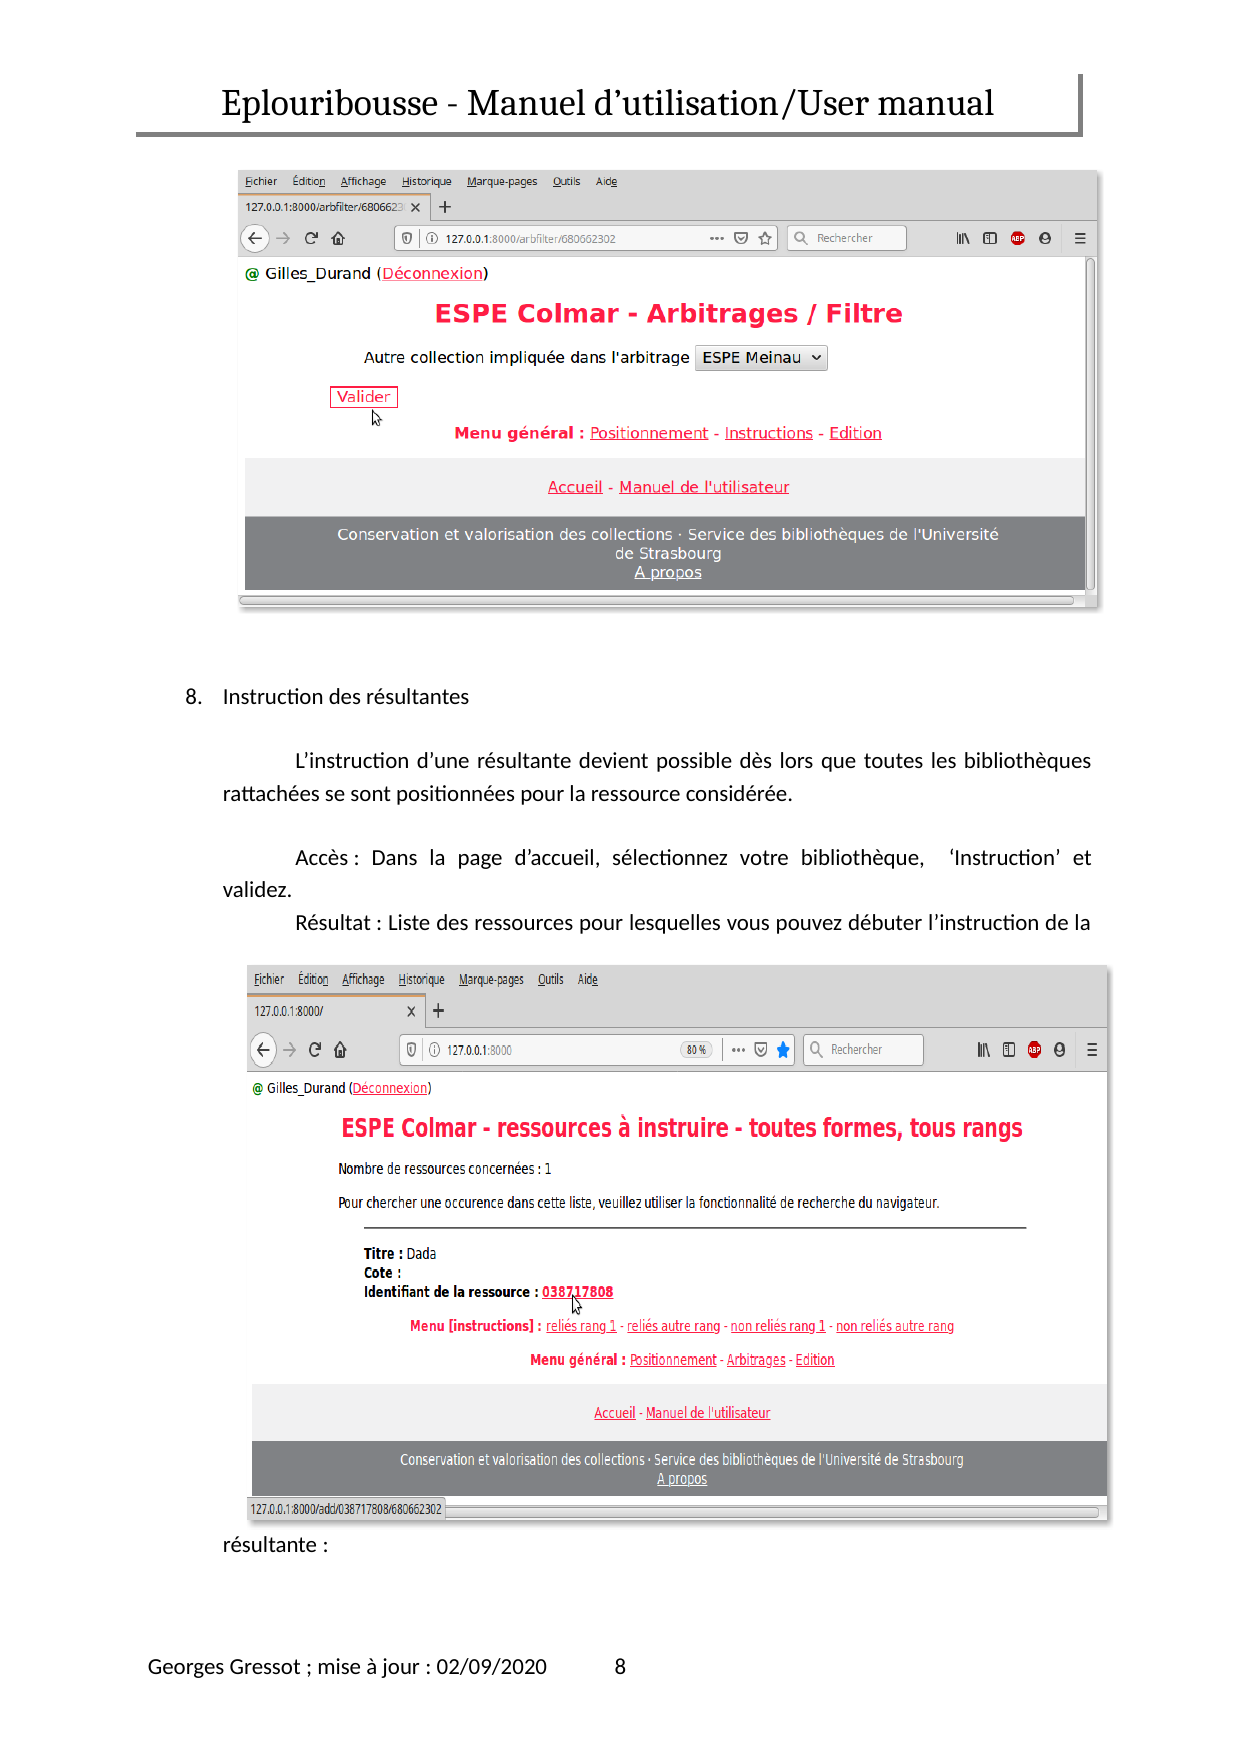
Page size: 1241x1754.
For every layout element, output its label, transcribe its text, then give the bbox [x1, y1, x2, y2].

list L’instruction d’une résultante devient possible dès lors que toutes les bibliothèques rattachées se sont positionnées pour la ressource considérée. [223, 747, 1093, 807]
list Accès : Dans la page d’accueil, sélectionnez votre bibliothèque, ‘Instruction’ et validez. [223, 843, 1093, 903]
list Instruction des résultantes [185, 682, 1093, 710]
picture [233, 165, 1104, 614]
list Résultat : Liste des ressources pour lesquelles vous pouvez débuter l’instruction de la résultante : [223, 908, 1093, 1558]
picture [243, 960, 1114, 1530]
